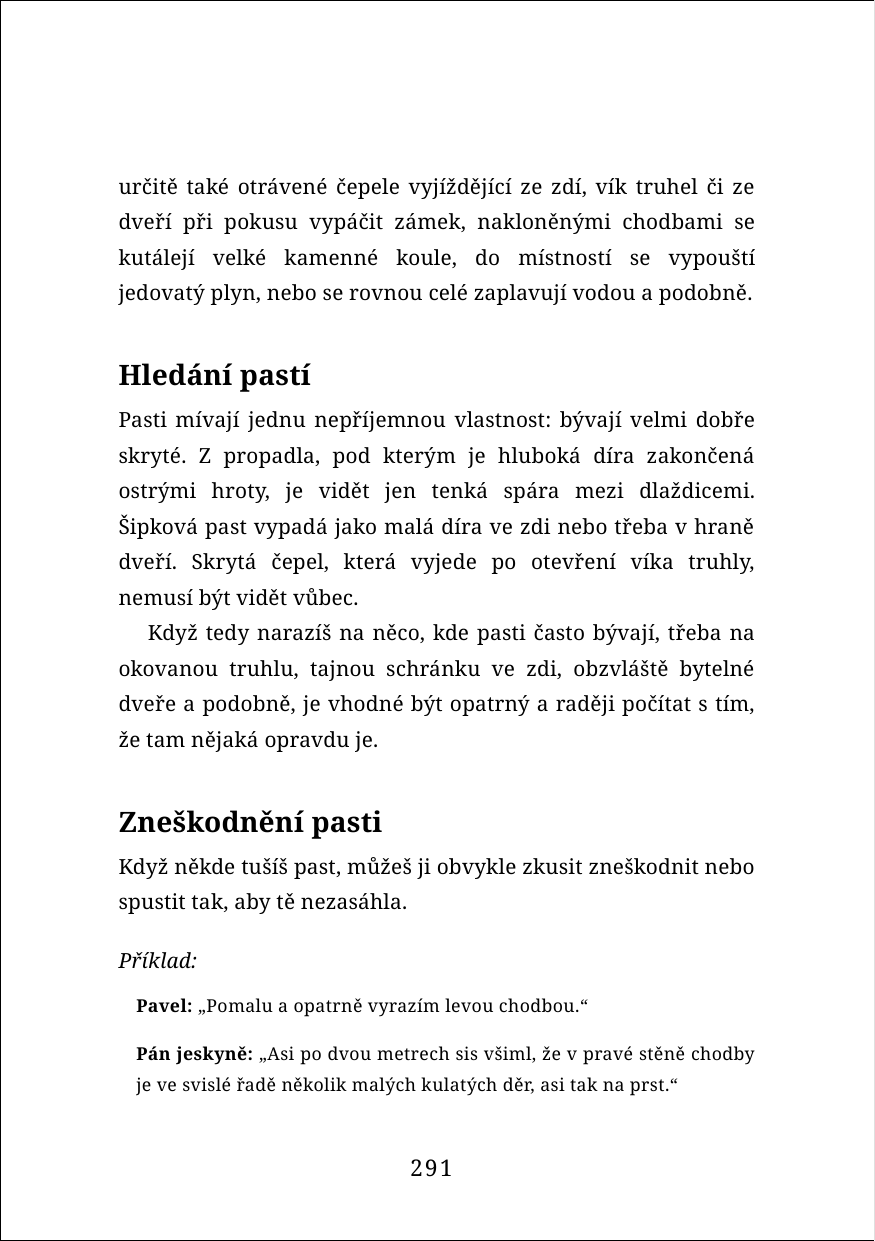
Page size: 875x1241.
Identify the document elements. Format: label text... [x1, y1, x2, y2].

text určitě také otrávené čepele vyjíždějící ze zdí, vík truhel či ze dveří při pokusu vypáčit zámek, nakloněnými chodbami se kutálejí velké kamenné koule, do místností se vypouští jedovatý plyn, nebo se rovnou celé zaplavují vodou a podobně. [118, 172, 756, 307]
text Když někde tušíš past, můžeš ji obvykle zkusit zneškodnit nebo spustit tak, aby tě nezasáhla. [118, 852, 756, 916]
subtitle Zneškodnění pasti [118, 802, 756, 840]
text Pavel: „Pomalu a opatrně vyrazím levou chodbou.“ [136, 994, 756, 1018]
text Pán jeskyně: „Asi po dvou metrech sis všiml, že v pravé stěně chodby je ve svislé řadě několik malých kulatých děr, asi tak na prst.“ [136, 1042, 756, 1096]
subtitle Hledání pastí [118, 355, 756, 393]
text Pasti mívají jednu nepříjemnou vlastnost: bývají velmi dobře skryté. Z propadla, pod kterým je hluboká díra zakončená ostrými hroty, je vidět jen tenká spára mezi dlaždicemi. Šipková past vypadá jako malá díra ve zdi nebo třeba v hraně dveří. Skrytá čepel, která vyjede po otevření víka truhly, nemusí být vidět vůbec. Když tedy narazíš na něco, kde pasti často bývají, třeba na okovanou truhlu, tajnou schránku ve zdi, obzvláště bytelné dveře a podobně, je vhodné být opatrný a raději počítat s tím, že tam nějaká opravdu je. [118, 405, 756, 753]
text Příklad: [118, 947, 756, 975]
